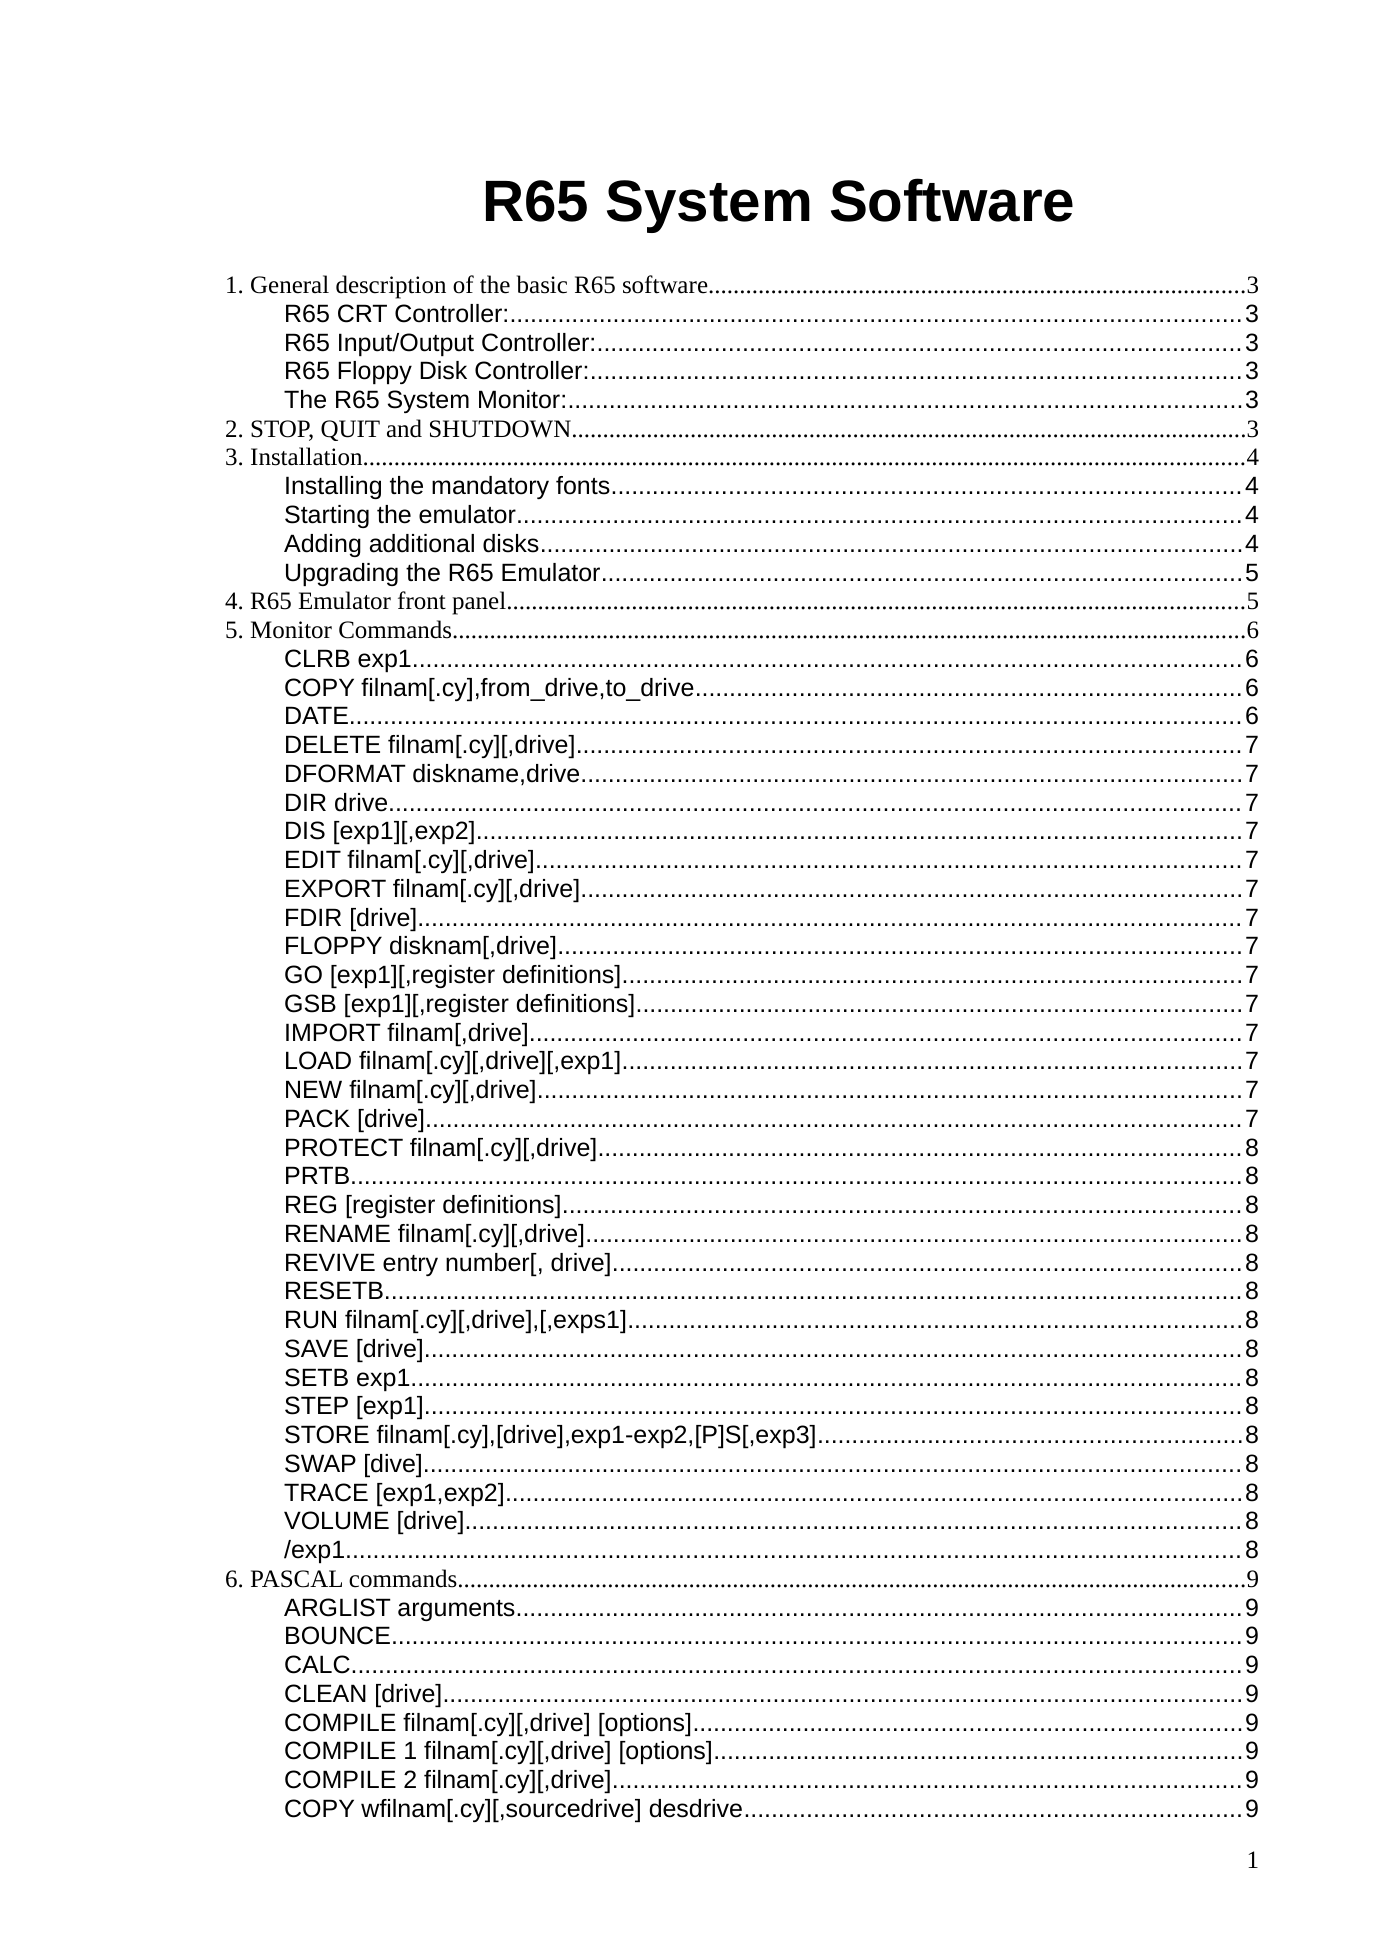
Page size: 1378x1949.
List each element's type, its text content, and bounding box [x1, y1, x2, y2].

text DFORMAT diskname,drive 7 [284, 759, 1259, 787]
text COPY filnam[.cy],from_drive,to_drive 6 [284, 672, 1259, 701]
text SETB exp1 8 [284, 1362, 1259, 1391]
text Starting the emulator 4 [284, 500, 1259, 529]
text IMPORT filnam[,drive] 7 [284, 1017, 1259, 1046]
text PROTECT filnam[.cy][,drive] 8 [284, 1132, 1259, 1161]
text COMPILE filnam[.cy][,drive] [options] 9 [284, 1707, 1259, 1736]
text 6. PASCAL commands 9 [225, 1564, 1259, 1592]
text R65 Input/Output Controller: 3 [284, 327, 1259, 356]
text STEP [exp1] 8 [284, 1391, 1259, 1420]
text REVIVE entry number[, drive] 8 [284, 1247, 1259, 1276]
text COMPILE 2 filnam[.cy][,drive] 9 [284, 1765, 1259, 1794]
text RENAME filnam[.cy][,drive] 8 [284, 1219, 1259, 1247]
text EDIT filnam[.cy][,drive] 7 [284, 845, 1259, 874]
text DATE 6 [284, 701, 1259, 730]
text 1. General description of the basic R65 software 3 [225, 270, 1259, 299]
text COMPILE 1 filnam[.cy][,drive] [options] 9 [284, 1736, 1259, 1765]
text PRTB 8 [284, 1161, 1259, 1190]
text SWAP [dive] 8 [284, 1449, 1259, 1477]
text GSB [exp1][,register definitions] 7 [284, 989, 1259, 1017]
text DIS [exp1][,exp2] 7 [284, 816, 1259, 845]
text R65 Floppy Disk Controller: 3 [284, 356, 1259, 385]
text Installing the mandatory fonts 4 [284, 471, 1259, 500]
text CLRB exp1 6 [284, 644, 1259, 672]
text 2. STOP, QUIT and SHUTDOWN 3 [225, 414, 1259, 442]
text 5. Monitor Commands 6 [225, 615, 1259, 644]
text RESETB 8 [284, 1276, 1259, 1305]
text 3. Installation 4 [225, 442, 1259, 471]
text ARGLIST arguments 9 [284, 1592, 1259, 1621]
text CALC 9 [284, 1650, 1259, 1679]
text Adding additional disks 4 [284, 529, 1259, 557]
text CLEAN [drive] 9 [284, 1679, 1259, 1707]
text LOAD filnam[.cy][,drive][,exp1] 7 [284, 1046, 1259, 1075]
text STORE filnam[.cy],[drive],exp1-exp2,[P]S[,exp3] 8 [284, 1420, 1259, 1449]
text DIR drive 7 [284, 787, 1259, 816]
text VOLUME [drive] 8 [284, 1506, 1259, 1535]
text SAVE [drive] 8 [284, 1334, 1259, 1362]
text FLOPPY disknam[,drive] 7 [284, 931, 1259, 960]
text BOUNCE 9 [284, 1621, 1259, 1650]
text Upgrading the R65 Emulator 5 [284, 557, 1259, 586]
text R65 CRT Controller: 3 [284, 299, 1259, 327]
text RUN filnam[.cy][,drive],[,exps1] 8 [284, 1305, 1259, 1334]
text GO [exp1][,register definitions] 7 [284, 960, 1259, 989]
text The R65 System Monitor: 3 [284, 385, 1259, 414]
text PACK [drive] 7 [284, 1104, 1259, 1132]
text FDIR [drive] 7 [284, 902, 1259, 931]
text 4. R65 Emulator front panel 5 [225, 586, 1259, 615]
text R65 System Software [225, 167, 1259, 234]
text /exp1 8 [284, 1535, 1259, 1564]
text REG [register definitions] 8 [284, 1190, 1259, 1219]
text COPY wfilnam[.cy][,sourcedrive] desdrive 9 [284, 1794, 1259, 1822]
text EXPORT filnam[.cy][,drive] 7 [284, 874, 1259, 902]
text TRACE [exp1,exp2] 8 [284, 1477, 1259, 1506]
text DELETE filnam[.cy][,drive] 7 [284, 730, 1259, 759]
text NEW filnam[.cy][,drive] 7 [284, 1075, 1259, 1104]
